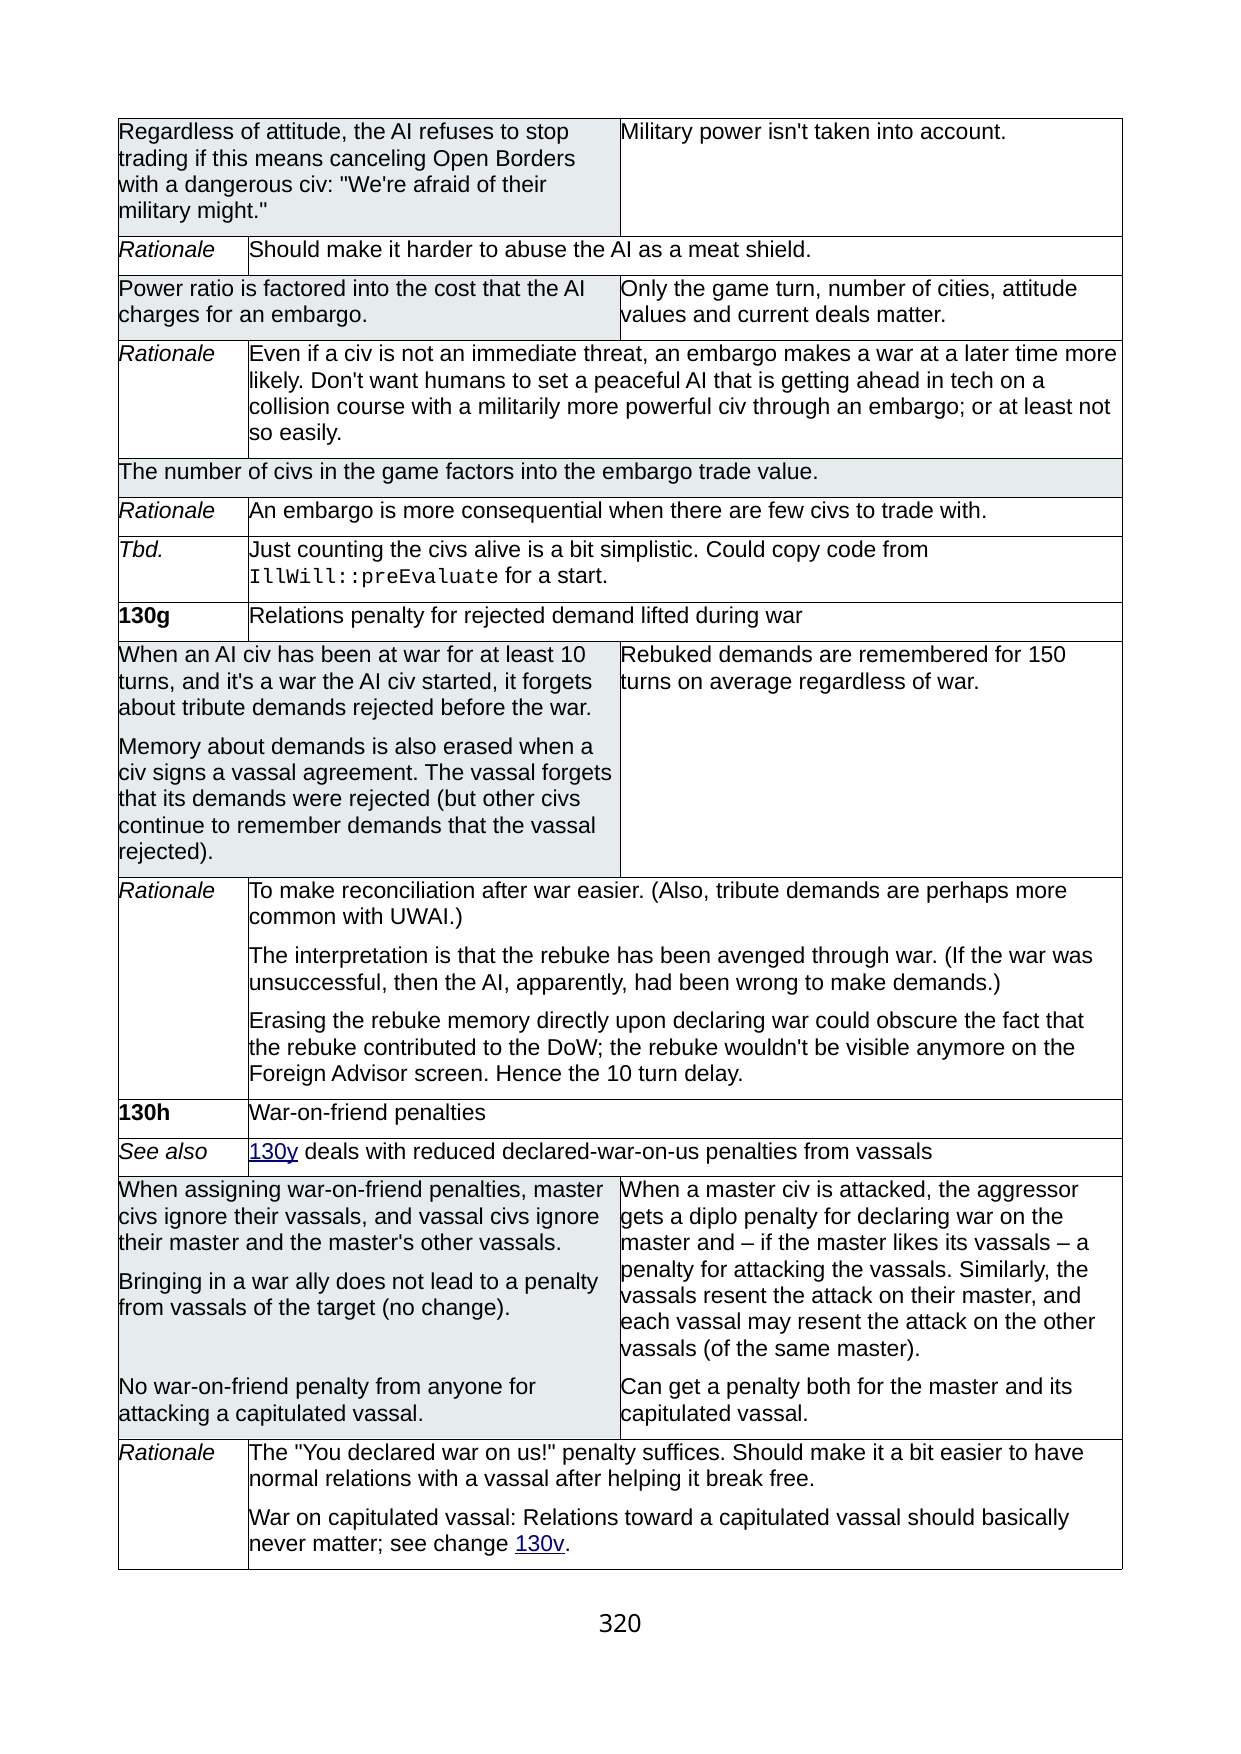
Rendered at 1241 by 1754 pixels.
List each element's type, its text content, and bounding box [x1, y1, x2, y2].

table_cell See also [119, 1139, 248, 1176]
table_cell Rationale [119, 498, 248, 536]
table_cell Regardless of attitude, the AI refuses to stop trading if this means canceling Open Borders with a dangerous civ: "We're afraid of their military might." [119, 119, 620, 236]
table_cell When an AI civ has been at war for at least 10 turns, and it's a war the AI civ started, it forgets about tribute demands rejected before the war. Memory about demands is also erased when a civ signs a vassal agreement. The vassal forgets that its demands were rejected (but other civs continue to remember demands that the vassal rejected). [119, 642, 620, 877]
table_cell When a master civ is attacked, the aggressor gets a diplo penalty for declaring war on the master and – if the master likes its vassals – a penalty for attacking the vassals. Similarly, the vassals resent the attack on their master, and each vassal may resent the attack on the other vassals (of the same master). Can get a penalty both for the master and its capitulated vassal. [621, 1177, 1122, 1438]
table_cell 130g [119, 603, 248, 641]
table_cell An embargo is more consequential when there are few civs to trade with. [249, 498, 1122, 536]
table_cell War-on-friend penalties [249, 1100, 1122, 1137]
table_cell Relations penalty for rejected demand lifted during war [249, 603, 1122, 641]
table_cell Rationale [119, 878, 248, 1099]
table_cell The number of civs in the game factors into the embargo trade value. [119, 459, 1122, 497]
table_cell Power ratio is factored into the cost that the AI charges for an embargo. [119, 276, 620, 340]
table_cell Rationale [119, 1440, 248, 1569]
table_cell Tbd. [119, 537, 248, 602]
table_cell 130h [119, 1100, 248, 1137]
table_cell Rationale [119, 341, 248, 458]
table_cell When assigning war-on-friend penalties, master civs ignore their vassals, and vassal civs ignore their master and the master's other vassals. Bringing in a war ally does not lead to a penalty from vassals of the target (no change). No war-on-friend penalty from anyone for attacking a capitulated vassal. [119, 1177, 620, 1438]
table_cell The "You declared war on us!" penalty suffices. Should make it a bit easier to have normal relations with a vassal after helping it break free. War on capitulated vassal: Relations toward a capitulated vassal should basically never matter; see change 130v. [249, 1440, 1122, 1569]
table_cell Only the game turn, number of cities, attitude values and current deals matter. [621, 276, 1122, 340]
table_cell 130y deals with reduced declared-war-on-us penalties from vassals [249, 1139, 1122, 1176]
table_cell Should make it harder to abuse the AI as a meat shield. [249, 237, 1122, 275]
table_cell Just counting the civs alive is a bit simplistic. Could copy code from IllWill::preEvaluate for a start. [249, 537, 1122, 602]
table_cell Military power isn't taken into account. [621, 119, 1122, 236]
table_cell To make reconciliation after war easier. (Also, tribute demands are perhaps more common with UWAI.) The interpretation is that the rebuke has been avenged through war. (If the war was unsuccessful, then the AI, apparently, had been wrong to make demands.) Erasing the rebuke memory directly upon declaring war could obscure the fact that the rebuke contributed to the DoW; the rebuke wouldn't be visible anymore on the Foreign Advisor screen. Hence the 10 turn delay. [249, 878, 1122, 1099]
table_cell Rebuked demands are remembered for 150 turns on average regardless of war. [621, 642, 1122, 877]
table_cell Rationale [119, 237, 248, 275]
table_cell Even if a civ is not an immediate threat, an embargo makes a war at a later time more likely. Don't want humans to set a peaceful AI that is getting ahead in tech on a collision course with a militarily more powerful civ through an embargo; or at least not so easily. [249, 341, 1122, 458]
